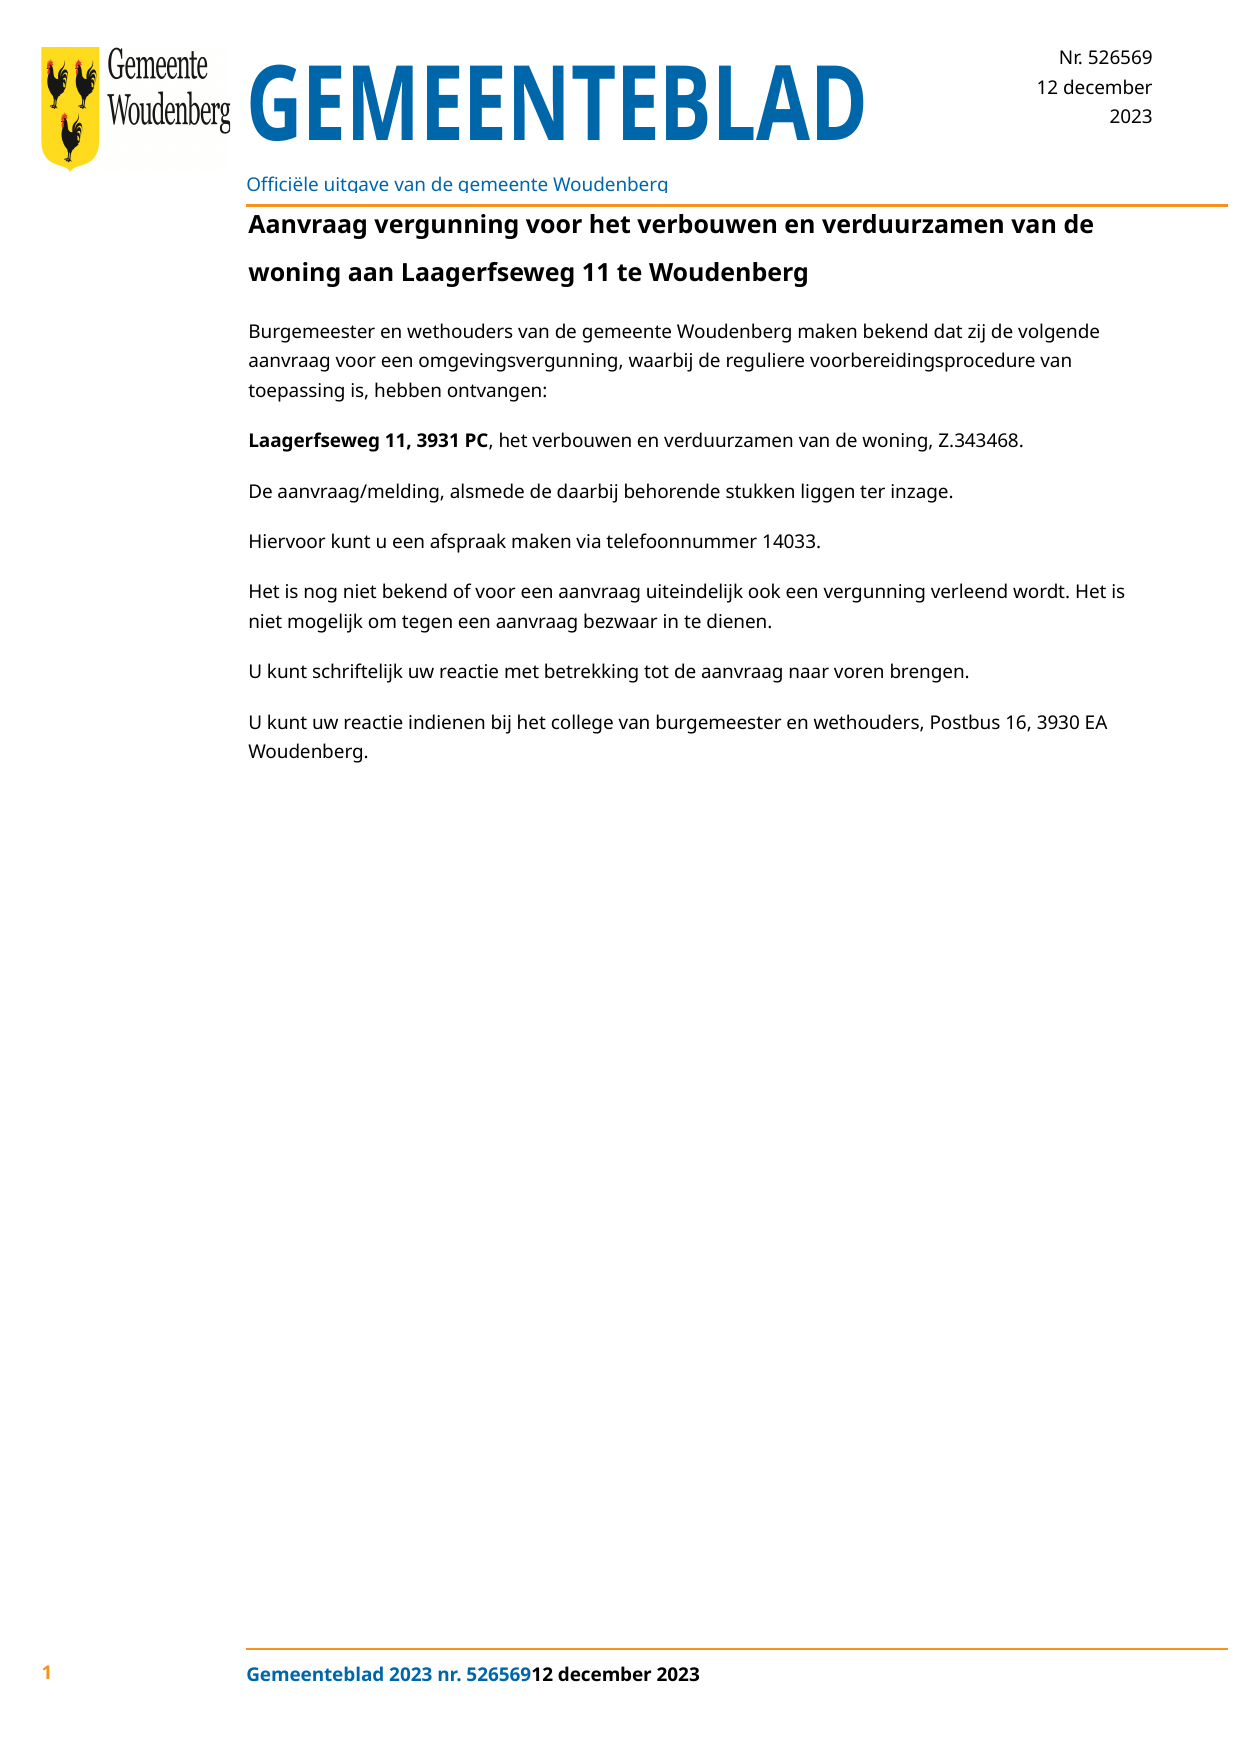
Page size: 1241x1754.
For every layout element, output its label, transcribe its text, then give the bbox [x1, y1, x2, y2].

text De aanvraag/melding, alsmede de daarbij behorende stukken liggen ter inzage. [248, 478, 1152, 504]
text Burgemeester en wethouders van de gemeente Woudenberg maken bekend dat zij de volgende aanvraag voor een omgevingsvergunning, waarbij de reguliere voorbereidingsprocedure van toepassing is, hebben ontvangen: [248, 318, 1152, 403]
text U kunt schriftelijk uw reactie met betrekking tot de aanvraag naar voren brengen. [248, 659, 1152, 684]
text Aanvraag vergunning voor het verbouwen en verduurzamen van de woning aan Laagerfseweg 11 te Woudenberg [248, 207, 1152, 288]
text Hiervoor kunt u een afspraak maken via telefoonnummer 14033. [248, 528, 1152, 554]
text Het is nog niet bekend of voor een aanvraag uiteindelijk ook een vergunning verleend wordt. Het is niet mogelijk om tegen een aanvraag bezwaar in te dienen. [248, 579, 1152, 634]
picture [41, 47, 231, 172]
text Laagerfseweg 11, 3931 PC, het verbouwen en verduurzamen van de woning, Z.343468. [248, 427, 1152, 453]
text U kunt uw reactie indienen bij het college van burgemeester en wethouders, Postbus 16, 3930 EA Woudenberg. [248, 709, 1152, 764]
